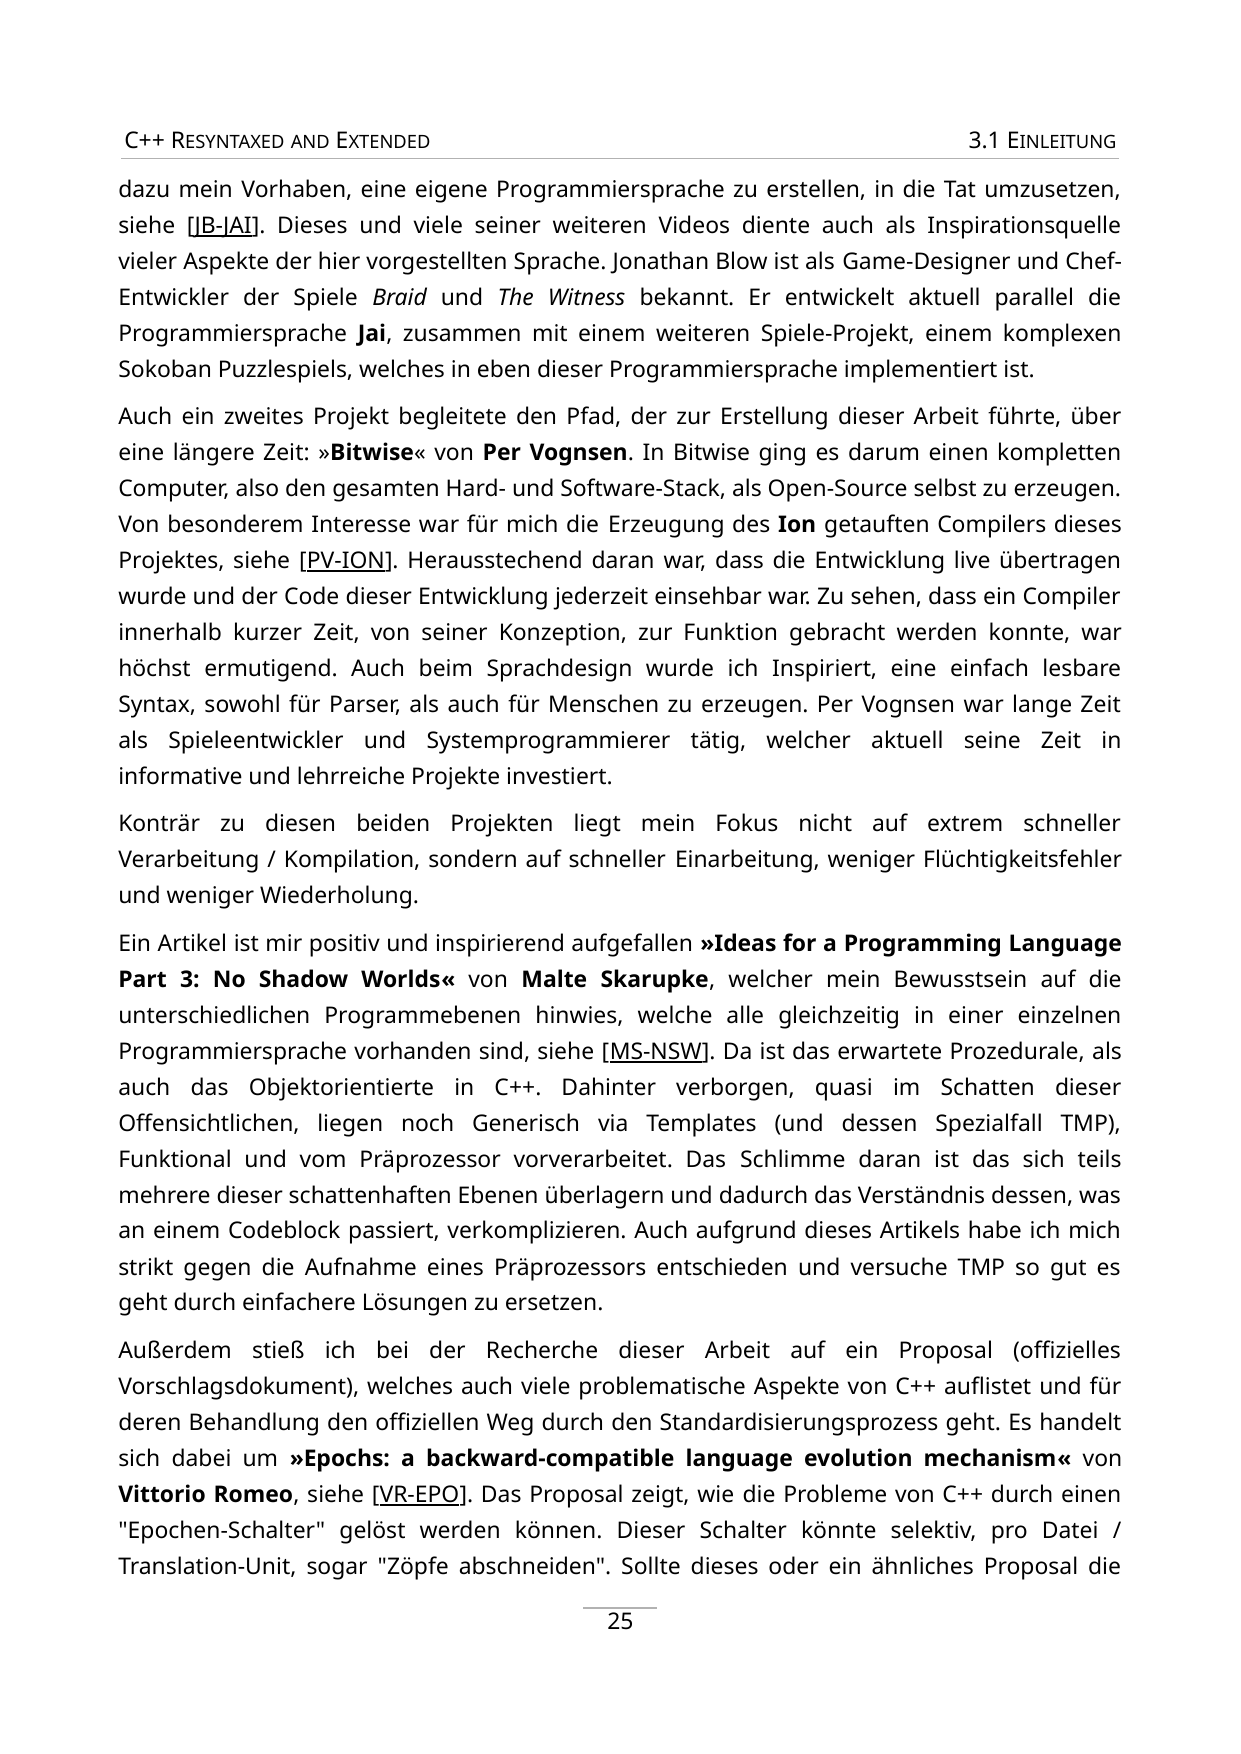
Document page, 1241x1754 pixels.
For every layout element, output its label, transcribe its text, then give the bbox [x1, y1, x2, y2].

text Ein Artikel ist mir positiv und inspirierend aufgefallen »Ideas for a Programming Language Part 3: No Shadow Worlds« von Malte Skarupke, welcher mein Bewusstsein auf die unterschiedlichen Programm­ebenen hinwies, welche alle gleichzeitig in einer einzelnen Programmiersprache vorhanden sind, siehe [MS-NSW]. Da ist das erwartete Prozedurale, als auch das Objektorientierte in C++. Dahinter verborgen, quasi im Schatten dieser Offensichtlichen, liegen noch Generisch via Templates (und dessen Spezialfall TMP), Funktional und vom Präprozessor vorverarbeitet. Das Schlimme daran ist das sich teils mehrere dieser schattenhaften Ebenen überlagern und dadurch das Verständnis dessen, was an einem Codeblock passiert, verkomplizieren. Auch aufgrund dieses Artikels habe ich mich strikt gegen die Aufnahme eines Präprozessors entschieden und versuche TMP so gut es geht durch einfachere Lösungen zu ersetzen. [118, 927, 1122, 1318]
text Konträr zu diesen beiden Projekten liegt mein Fokus nicht auf extrem schneller Verarbeitung / Kompilation, sondern auf schneller Einarbeitung, weniger Flüchtigkeitsfehler und weniger Wiederholung. [118, 807, 1122, 911]
text dazu mein Vorhaben, eine eigene Programmiersprache zu erstellen, in die Tat umzusetzen, siehe [JB-JAI]. Dieses und viele seiner weiteren Videos diente auch als Inspirationsquelle vieler Aspekte der hier vorgestellten Sprache. Jonathan Blow ist als Game-Designer und Chef-Entwickler der Spiele Braid und The Witness bekannt. Er entwickelt aktuell parallel die Programmiersprache Jai, zusammen mit einem weiteren Spiele-Projekt, einem komplexen Sokoban Puzzlespiels, welches in eben dieser Programmiersprache implementiert ist. [118, 173, 1122, 384]
text Außerdem stieß ich bei der Recherche dieser Arbeit auf ein Proposal (offizielles Vorschlagsdokument), welches auch viele problematische Aspekte von C++ auflistet und für deren Behandlung den offiziellen Weg durch den Standardisierungsprozess geht. Es handelt sich dabei um »Epochs: a backward-compatible language evolution mechanism« von Vittorio Romeo, siehe [VR-EPO]. Das Proposal zeigt, wie die Probleme von C++ durch einen "Epochen-Schalter" gelöst werden können. Dieser Schalter könnte selektiv, pro Datei / Translation-Unit, sogar "Zöpfe abschneiden". Sollte dieses oder ein ähnliches Proposal die [118, 1334, 1122, 1581]
text Auch ein zweites Projekt begleitete den Pfad, der zur Erstellung dieser Arbeit führte, über eine längere Zeit: »Bitwise« von Per Vognsen. In Bitwise ging es darum einen kompletten Computer, also den gesamten Hard- und Software-Stack, als Open-Source selbst zu erzeugen. Von besonderem Interesse war für mich die Erzeugung des Ion getauften Compilers dieses Projektes, siehe [PV-ION]. Herausstechend daran war, dass die Entwicklung live übertragen wurde und der Code dieser Entwicklung jederzeit einsehbar war. Zu sehen, dass ein Compiler innerhalb kurzer Zeit, von seiner Konzeption, zur Funktion gebracht werden konnte, war höchst ermutigend. Auch beim Sprachdesign wurde ich Inspiriert, eine einfach lesbare Syntax, sowohl für Parser, als auch für Menschen zu erzeugen. Per Vognsen war lange Zeit als Spiele­entwickler und Systemprogrammierer tätig, welcher aktuell seine Zeit in informative und lehrreiche Projekte investiert. [118, 400, 1122, 791]
